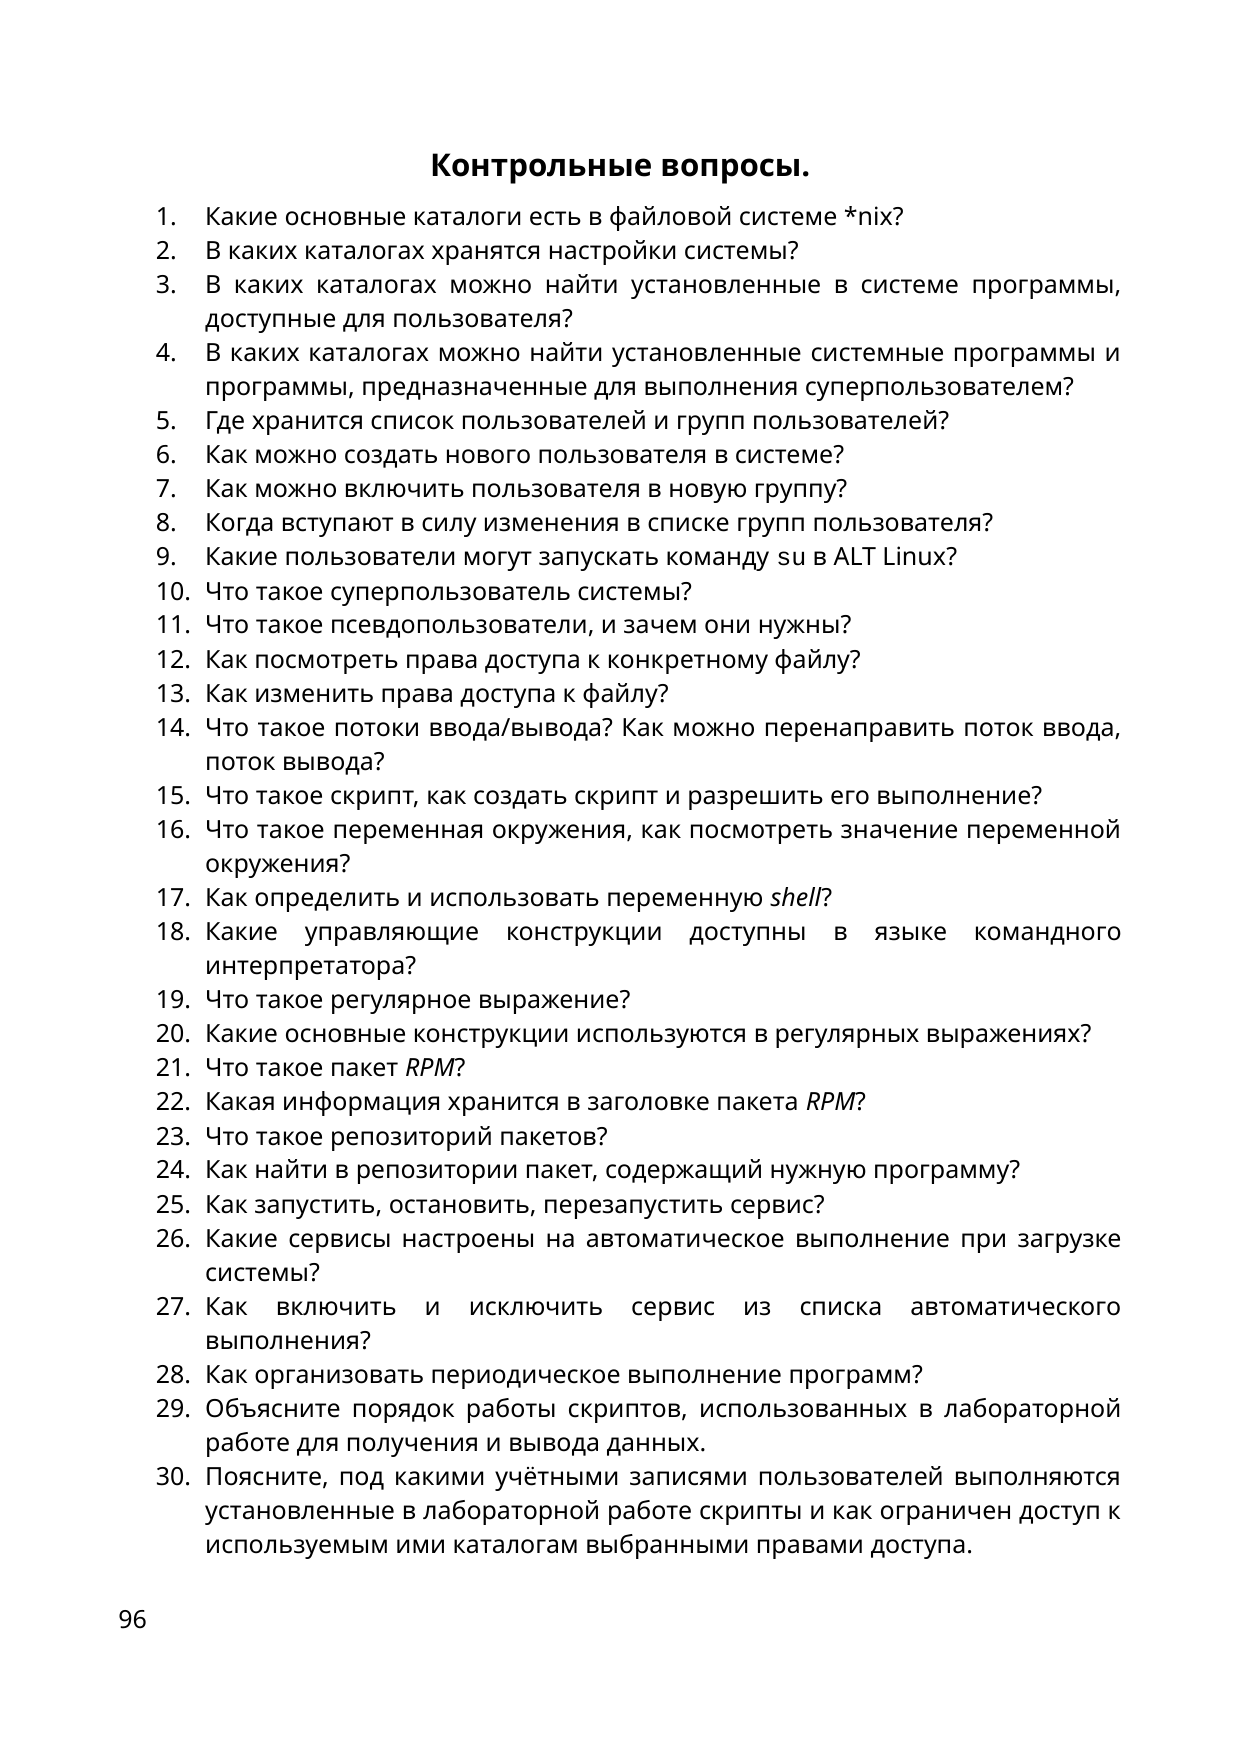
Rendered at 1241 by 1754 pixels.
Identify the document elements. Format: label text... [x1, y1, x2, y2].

list Какие основные каталоги есть в файловой системе *nix? [156, 198, 1122, 232]
list Как изменить права доступа к файлу? [156, 675, 1122, 709]
list Как включить и исключить сервис из списка автоматического выполнения? [156, 1288, 1122, 1357]
list Что такое скрипт, как создать скрипт и разрешить его выполнение? [156, 777, 1122, 812]
subtitle Контрольные вопросы. [118, 143, 1122, 186]
list Что такое пакет RPM? [156, 1050, 1122, 1084]
list Какие сервисы настроены на автоматическое выполнение при загрузке системы? [156, 1220, 1122, 1288]
list В каких каталогах можно найти установленные системные программы и программы, предназначенные для выполнения суперпользователем? [156, 334, 1122, 403]
list В каких каталогах можно найти установленные в системе программы, доступные для пользователя? [156, 266, 1122, 334]
list Что такое репозиторий пакетов? [156, 1118, 1122, 1152]
list Какие основные конструкции используются в регулярных выражениях? [156, 1016, 1122, 1050]
list Как посмотреть права доступа к конкретному файлу? [156, 641, 1122, 675]
list В каких каталогах хранятся настройки системы? [156, 232, 1122, 266]
list Как запустить, остановить, перезапустить сервис? [156, 1186, 1122, 1220]
list Что такое суперпользователь системы? [156, 573, 1122, 607]
list Что такое регулярное выражение? [156, 982, 1122, 1016]
list Как найти в репозитории пакет, содержащий нужную программу? [156, 1152, 1122, 1186]
list Поясните, под какими учётными записями пользователей выполняются установленные в лабораторной работе скрипты и как ограничен доступ к используемым ими каталогам выбранными правами доступа. [156, 1459, 1122, 1561]
list Когда вступают в силу изменения в списке групп пользователя? [156, 505, 1122, 539]
list Где хранится список пользователей и групп пользователей? [156, 403, 1122, 437]
list Что такое псевдопользователи, и зачем они нужны? [156, 607, 1122, 641]
list Объясните порядок работы скриптов, использованных в лабораторной работе для получения и вывода данных. [156, 1391, 1122, 1459]
list Какая информация хранится в заголовке пакета RPM? [156, 1084, 1122, 1118]
list Как организовать периодическое выполнение программ? [156, 1357, 1122, 1391]
list Как можно включить пользователя в новую группу? [156, 471, 1122, 505]
list Как можно создать нового пользователя в системе? [156, 437, 1122, 471]
list Какие управляющие конструкции доступны в языке командного интерпретатора? [156, 914, 1122, 982]
list Как определить и использовать переменную shell? [156, 880, 1122, 914]
list Какие пользователи могут запускать команду su в ALT Linux? [156, 539, 1122, 573]
list Что такое потоки ввода/вывода? Как можно перенаправить поток ввода, поток вывода? [156, 709, 1122, 777]
list Что такое переменная окружения, как посмотреть значение переменной окружения? [156, 812, 1122, 880]
